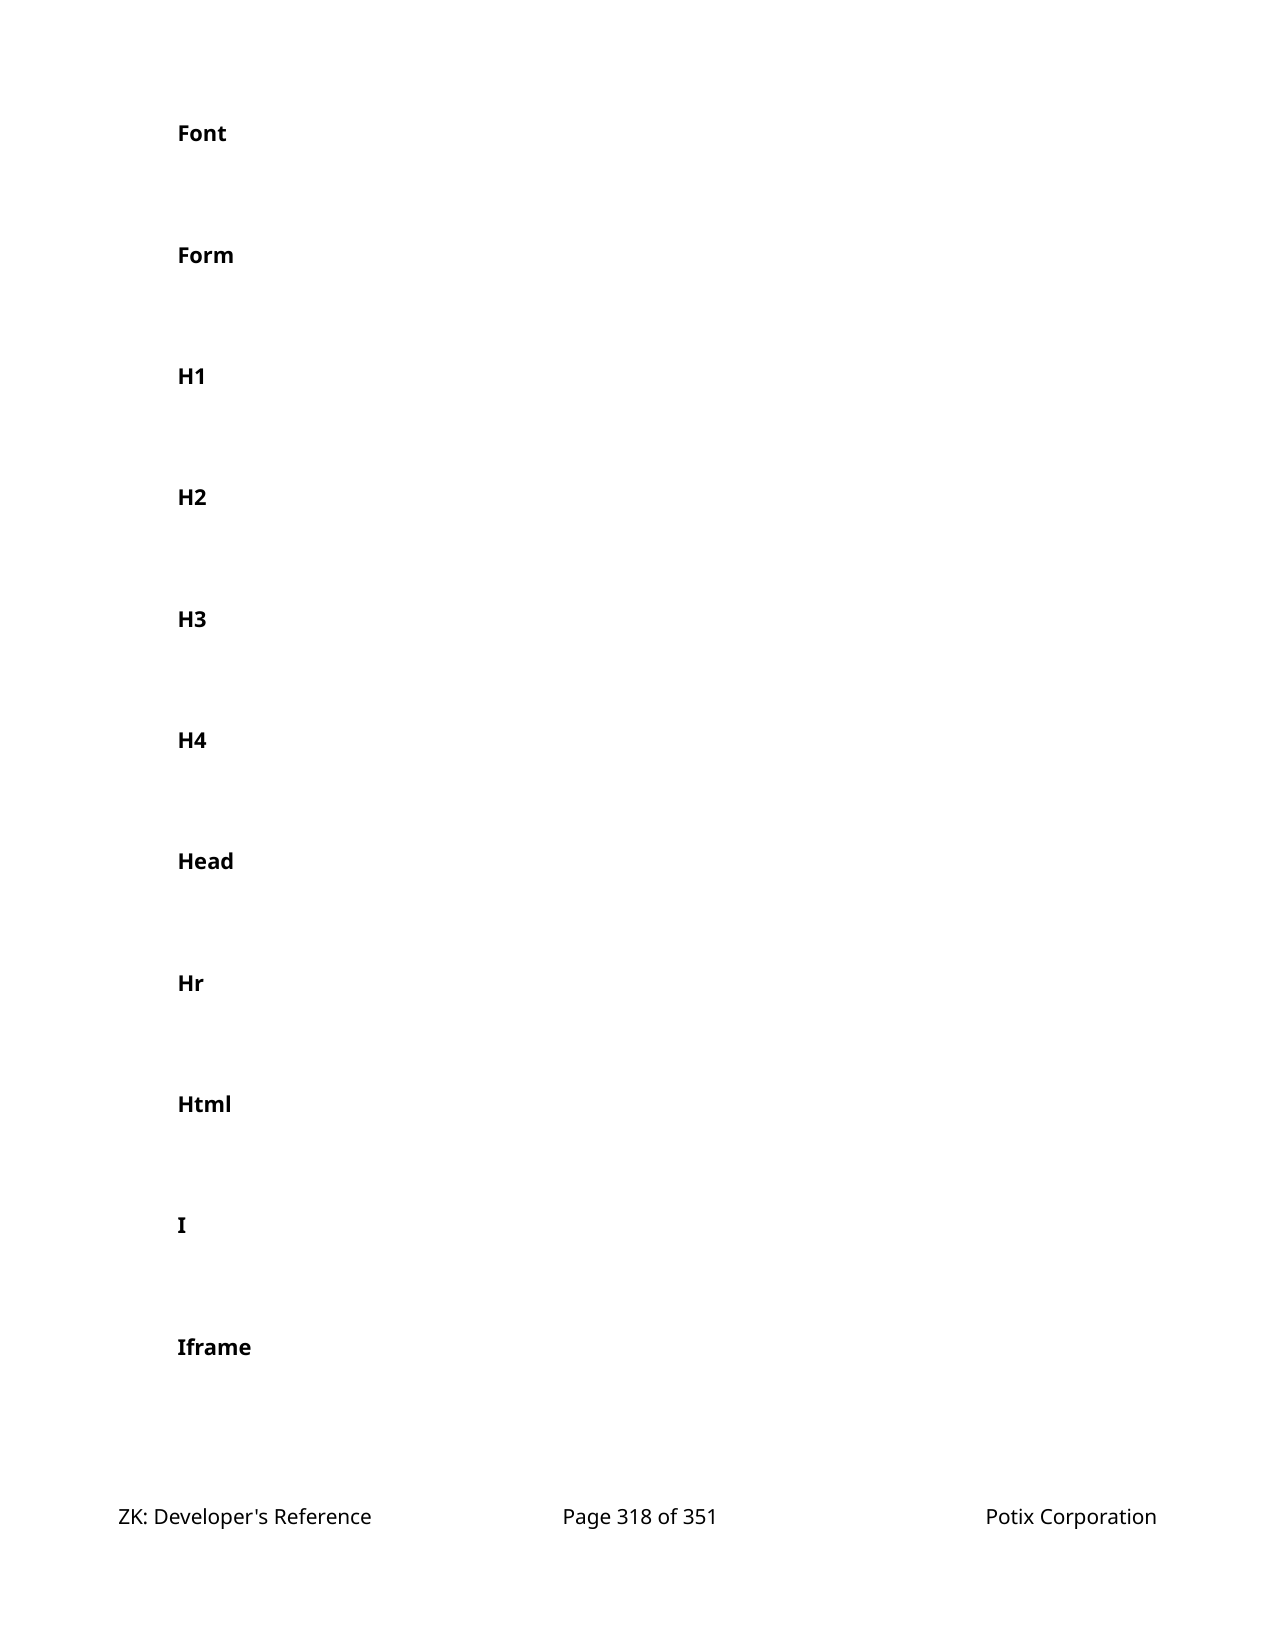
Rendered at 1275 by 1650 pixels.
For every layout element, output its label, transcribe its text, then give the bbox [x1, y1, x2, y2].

subtitle Font [177, 118, 1157, 148]
subtitle Head [177, 846, 1157, 876]
subtitle H4 [177, 725, 1157, 755]
subtitle H2 [177, 482, 1157, 512]
subtitle Form [177, 239, 1157, 269]
subtitle Iframe [177, 1332, 1157, 1362]
subtitle Hr [177, 968, 1157, 998]
subtitle H1 [177, 361, 1157, 391]
subtitle Html [177, 1089, 1157, 1119]
subtitle I [177, 1210, 1157, 1240]
subtitle H3 [177, 603, 1157, 633]
